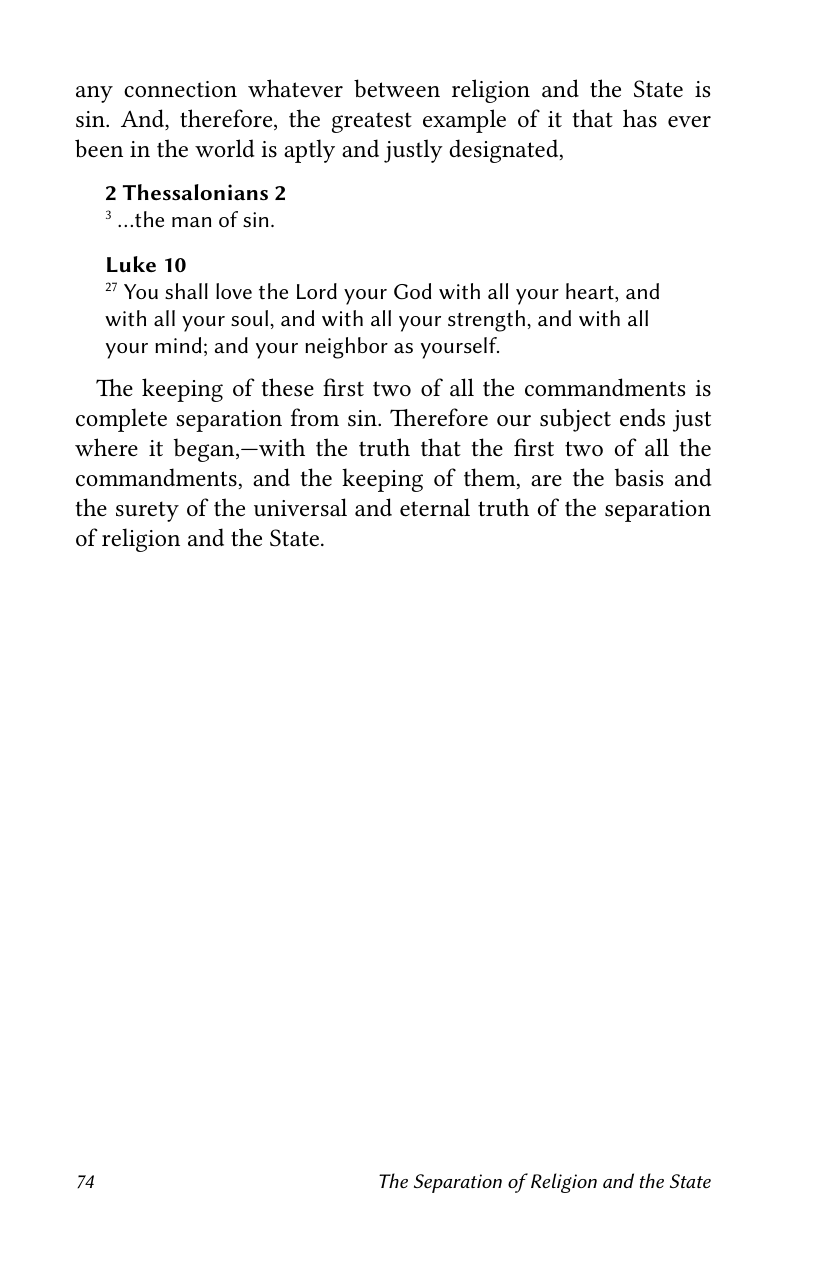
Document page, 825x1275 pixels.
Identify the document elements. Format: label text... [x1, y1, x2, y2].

text The keeping of these first two of all the commandments is complete separation from sin. Therefore our subject ends just where it began,—with the truth that the first two of all the commandments, and the keeping of them, are the basis and the surety of the universal and eternal truth of the separation of religion and the State. [75, 374, 712, 552]
text Luke 10 [105, 252, 712, 278]
text 3 ...the man of sin. [105, 207, 682, 233]
text 2 Thessalonians 2 [105, 180, 712, 206]
text 27 You shall love the Lord your God with all your heart, and with all your soul, and with all your strength, and with all your mind; and your neighbor as yourself. [105, 279, 682, 359]
text any connection whatever between religion and the State is sin. And, therefore, the greatest example of it that has ever been in the world is aptly and justly designated, [75, 75, 712, 163]
